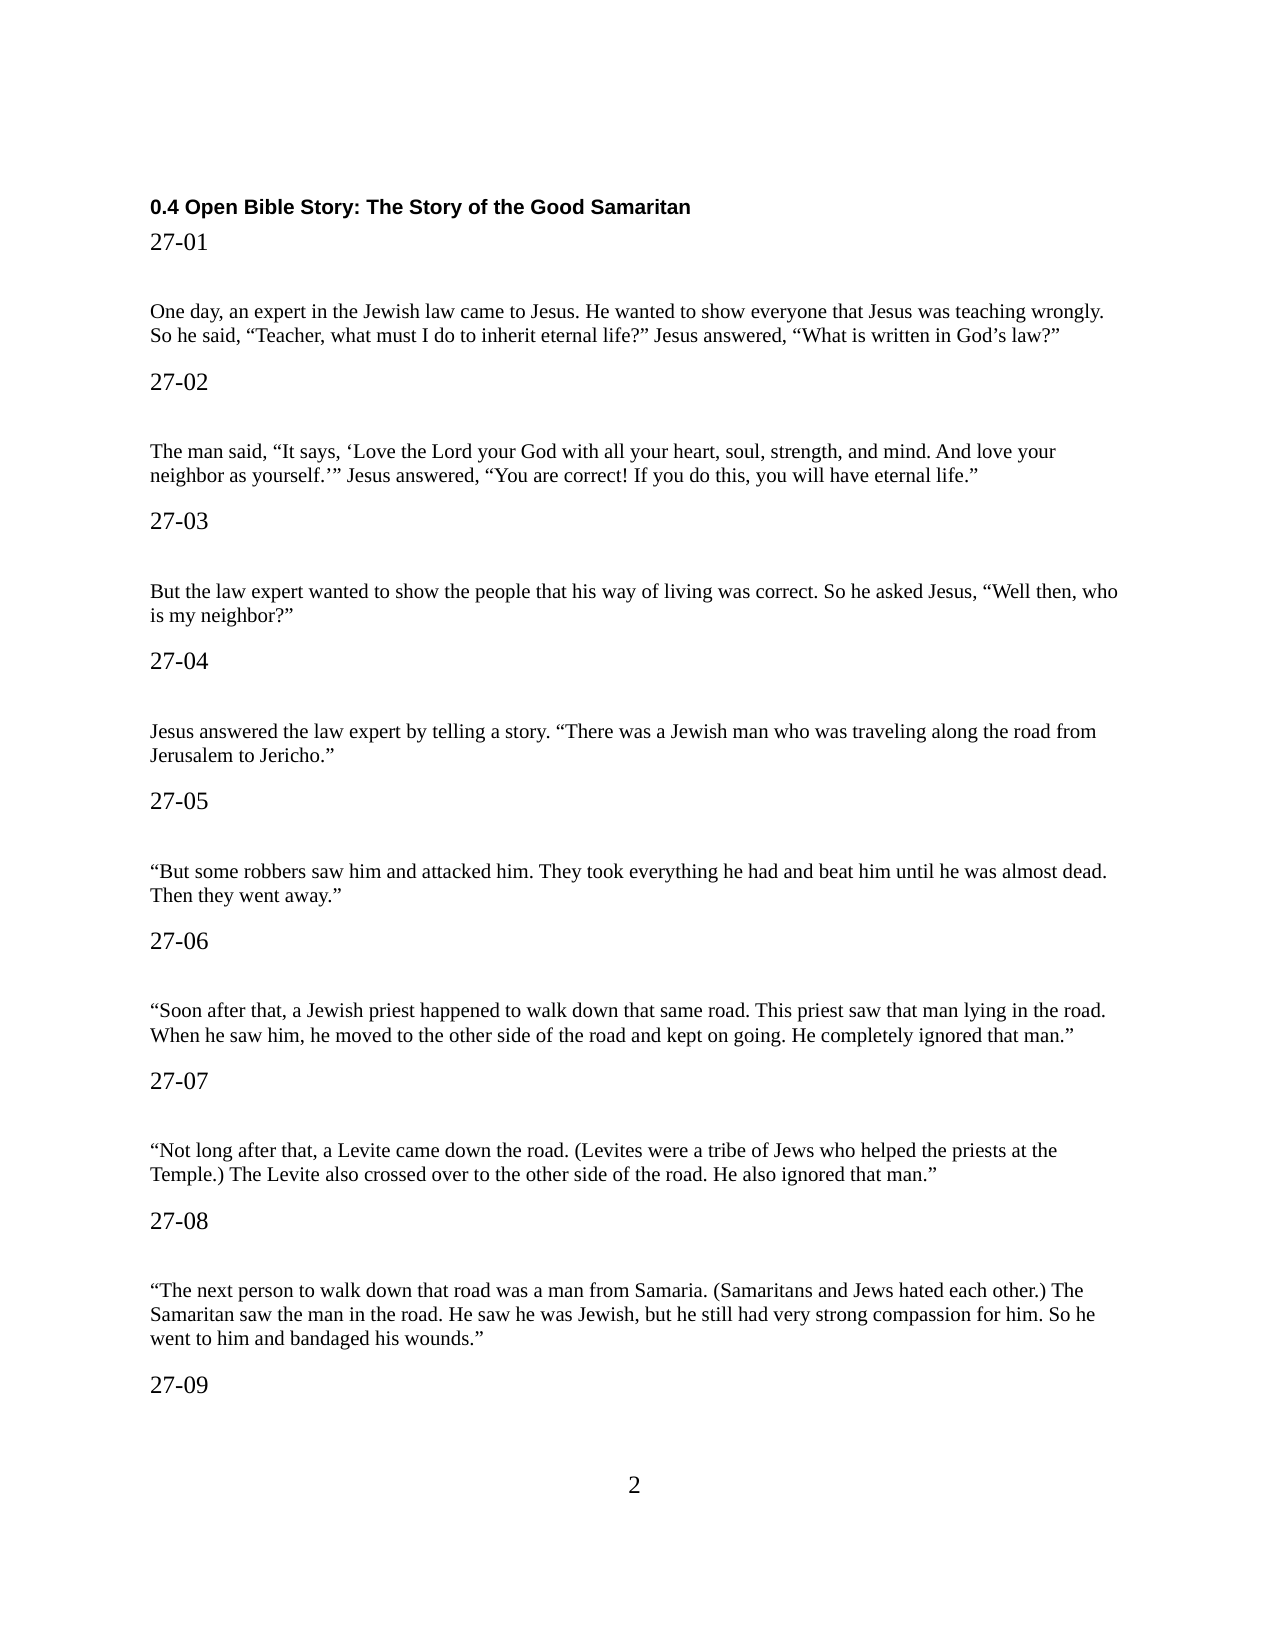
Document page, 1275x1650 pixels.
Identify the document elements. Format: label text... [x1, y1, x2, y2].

text Jesus answered the law expert by telling a story. “There was a Jewish man who was traveling along the road from Jerusalem to Jericho.” [150, 719, 1125, 767]
text But the law expert wanted to show the people that his way of living was correct. So he asked Jesus, “Well then, who is my neighbor?” [150, 579, 1125, 627]
subtitle 27-05 [150, 786, 1125, 815]
text “The next person to walk down that road was a man from Samaria. (Samaritans and Jews hated each other.) The Samaritan saw the man in the road. He saw he was Jewish, but he still had very strong compassion for him. So he went to him and bandaged his wounds.” [150, 1278, 1125, 1350]
subtitle 27-01 [150, 227, 1125, 255]
subtitle 27-04 [150, 646, 1125, 675]
subtitle 27-02 [150, 367, 1125, 395]
text The man said, “It says, ‘Love the Lord your God with all your heart, soul, strength, and mind. And love your neighbor as yourself.’” Jesus answered, “You are correct! If you do this, you will have eternal life.” [150, 439, 1125, 487]
subtitle 27-06 [150, 926, 1125, 955]
text “Soon after that, a Jewish priest happened to walk down that same road. This priest saw that man lying in the road. When he saw him, he moved to the other side of the road and kept on going. He completely ignored that man.” [150, 998, 1125, 1047]
subtitle 27-08 [150, 1206, 1125, 1235]
subtitle 27-03 [150, 506, 1125, 535]
subtitle 0.4 Open Bible Story: The Story of the Good Samaritan [150, 195, 1125, 219]
subtitle 27-07 [150, 1066, 1125, 1095]
text One day, an expert in the Jewish law came to Jesus. He wanted to show everyone that Jesus was teaching wrongly. So he said, “Teacher, what must I do to inherit eternal life?” Jesus answered, “What is written in God’s law?” [150, 299, 1125, 347]
text “Not long after that, a Levite came down the road. (Levites were a tribe of Jews who helped the priests at the Temple.) The Levite also crossed over to the other side of the road. He also ignored that man.” [150, 1138, 1125, 1186]
text “But some robbers saw him and attacked him. They took everything he had and beat him until he was almost dead. Then they went away.” [150, 858, 1125, 907]
subtitle 27-09 [150, 1370, 1125, 1399]
